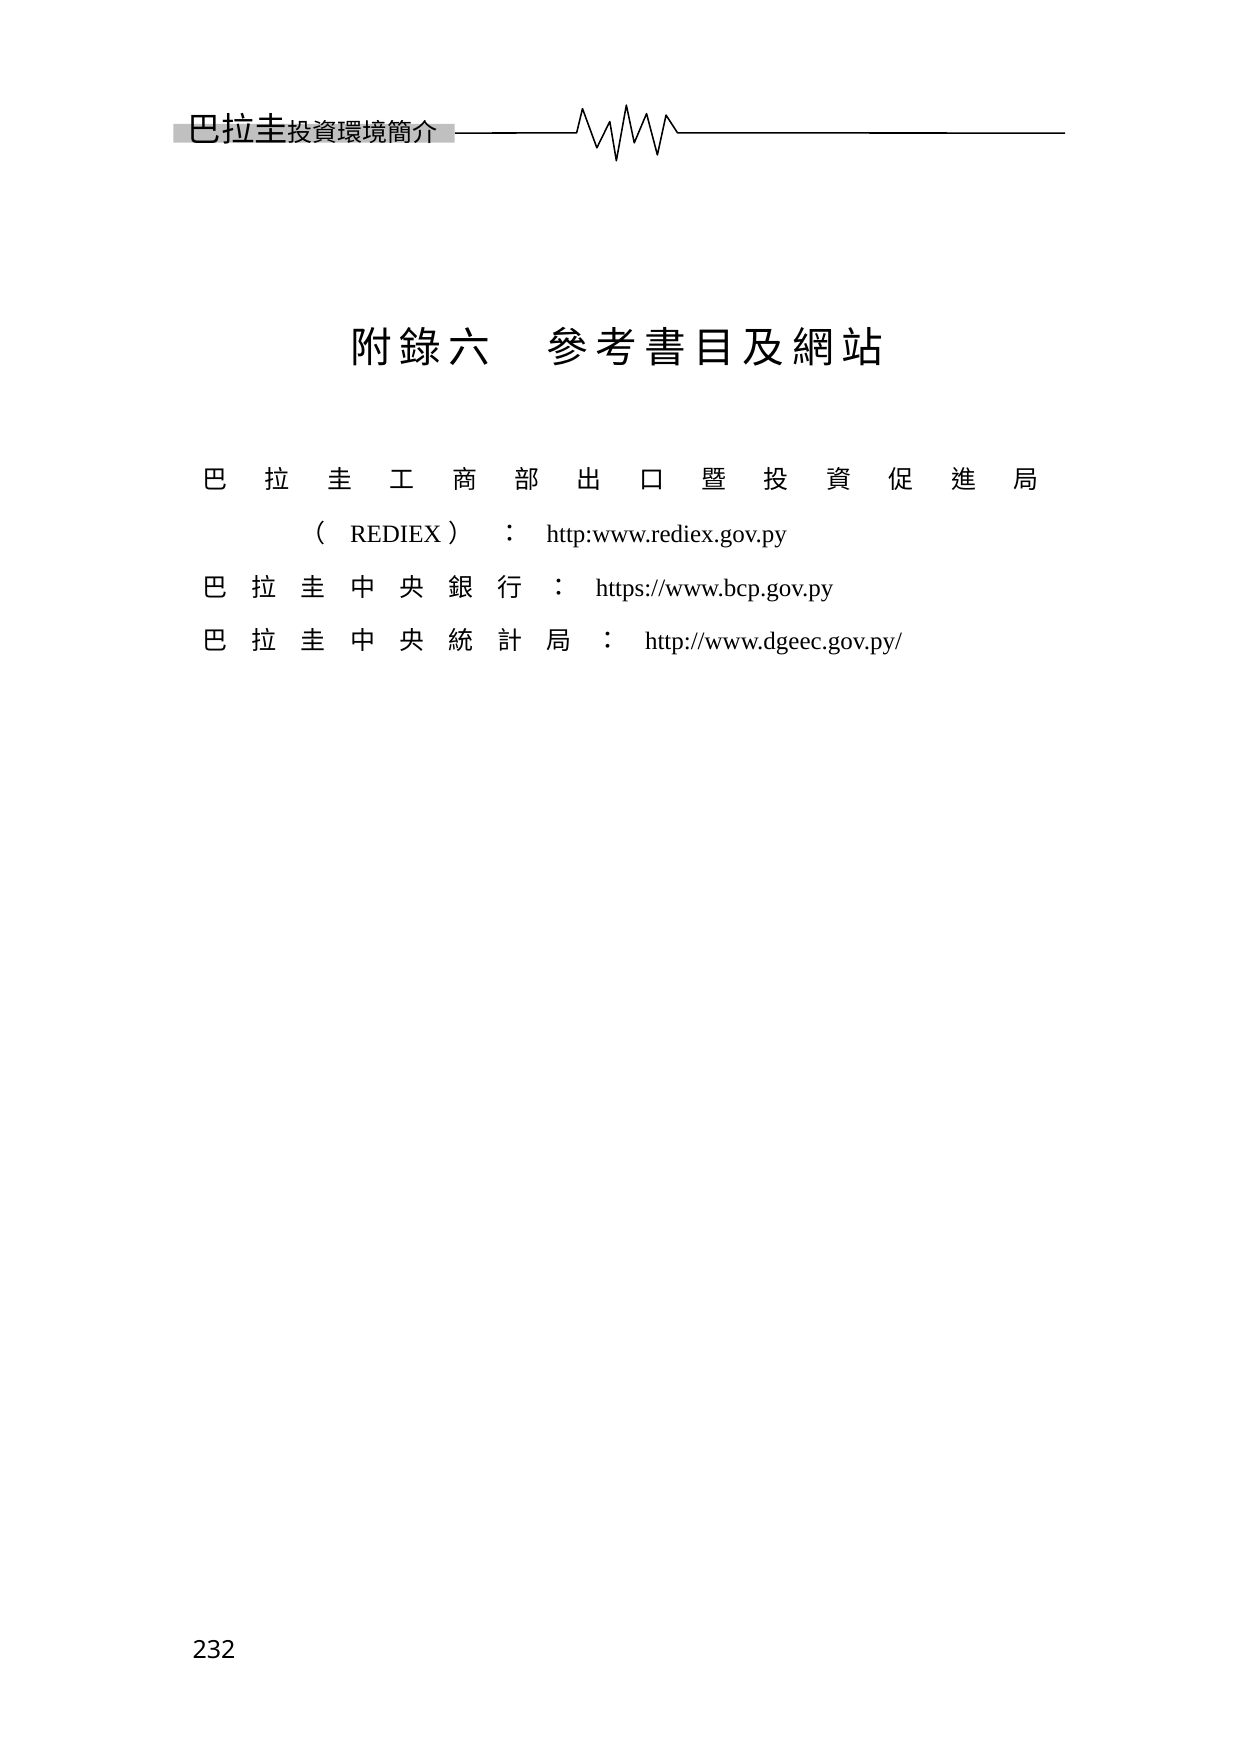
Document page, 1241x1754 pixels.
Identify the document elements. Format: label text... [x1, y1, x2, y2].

text 巴拉圭工商部出口暨投資促進局（REDIEX）：http:www.rediex.gov.py [202, 451, 1063, 558]
text 巴拉圭中央統計局：http://www.dgeec.gov.py/ [202, 612, 1063, 666]
text 附錄六 參考書目及網站 [178, 291, 1063, 398]
text 巴拉圭中央銀行：https://www.bcp.gov.py [202, 558, 1063, 612]
